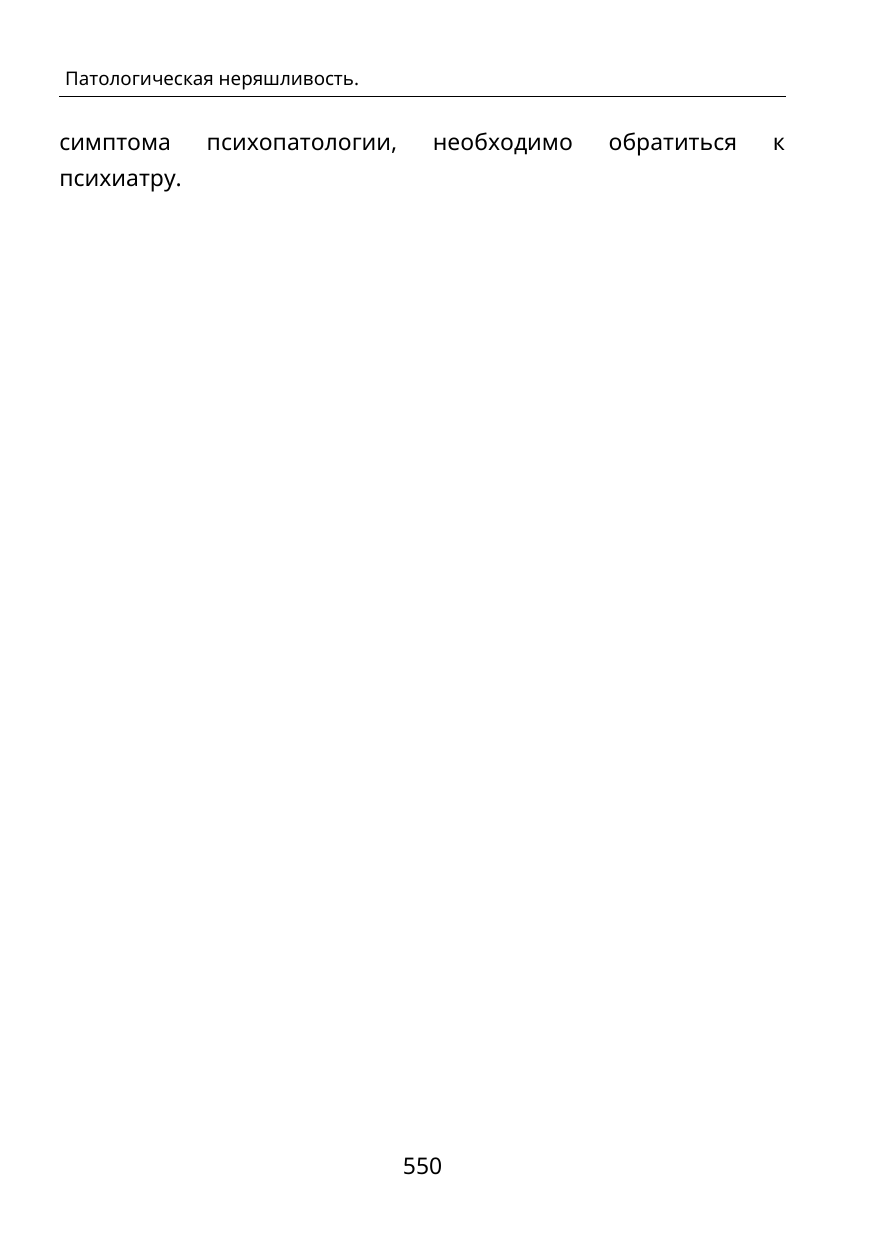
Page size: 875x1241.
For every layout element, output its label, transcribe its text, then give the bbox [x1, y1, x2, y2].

text симптома психопатологии, необходимо обратиться к психиатру. [59, 126, 786, 193]
